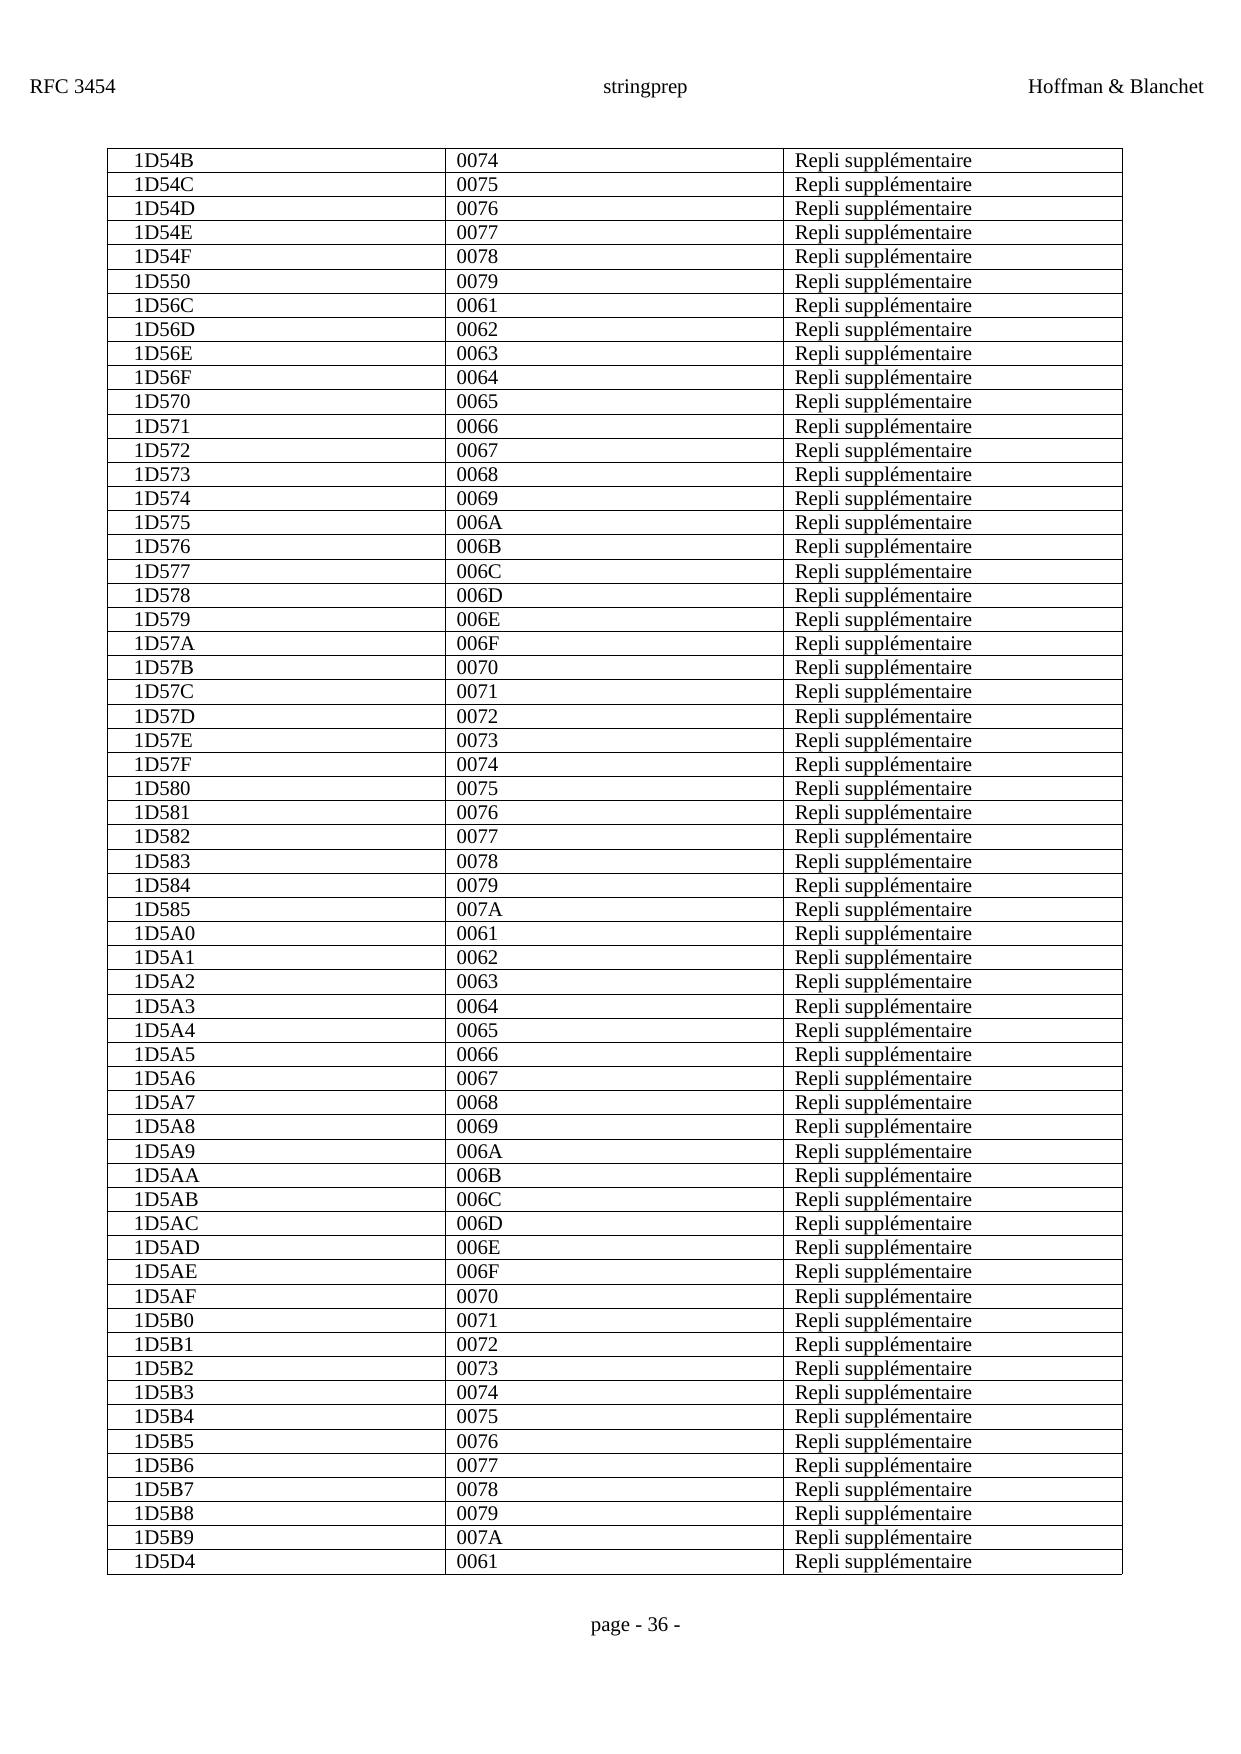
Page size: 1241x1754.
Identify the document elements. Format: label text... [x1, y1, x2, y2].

table_cell 006C [446, 1188, 783, 1211]
table_cell Repli supplémentaire [784, 1188, 1122, 1211]
table_cell 0074 [446, 753, 783, 776]
table_cell 1D576 [108, 535, 445, 558]
table_cell Repli supplémentaire [784, 1236, 1122, 1259]
table_cell 1D571 [108, 415, 445, 438]
table_cell Repli supplémentaire [784, 1526, 1122, 1549]
table_cell 0064 [446, 366, 783, 389]
table_cell 1D570 [108, 390, 445, 413]
table_cell Repli supplémentaire [784, 898, 1122, 921]
table_cell 1D57F [108, 753, 445, 776]
table_cell Repli supplémentaire [784, 1357, 1122, 1380]
table_cell 1D5AF [108, 1285, 445, 1308]
table_cell 1D5A6 [108, 1067, 445, 1090]
table_cell 1D5B1 [108, 1333, 445, 1356]
table_cell 0061 [446, 922, 783, 945]
table_cell 1D56D [108, 318, 445, 341]
table_cell Repli supplémentaire [784, 294, 1122, 317]
table_cell Repli supplémentaire [784, 584, 1122, 607]
table_cell 0070 [446, 656, 783, 679]
table_cell 0077 [446, 221, 783, 244]
table_cell 0079 [446, 270, 783, 293]
table_cell 1D5A7 [108, 1091, 445, 1114]
table_cell 0068 [446, 1091, 783, 1114]
table_cell Repli supplémentaire [784, 149, 1122, 172]
table_cell Repli supplémentaire [784, 1309, 1122, 1332]
table_cell 1D584 [108, 874, 445, 897]
table_cell Repli supplémentaire [784, 1091, 1122, 1114]
table_cell Repli supplémentaire [784, 801, 1122, 824]
table_cell 007A [446, 1526, 783, 1549]
table_cell Repli supplémentaire [784, 1164, 1122, 1187]
table_cell 0073 [446, 1357, 783, 1380]
table_cell Repli supplémentaire [784, 1478, 1122, 1501]
table_cell 0062 [446, 946, 783, 969]
table_cell 0070 [446, 1285, 783, 1308]
table_cell 1D580 [108, 777, 445, 800]
table_cell Repli supplémentaire [784, 1260, 1122, 1283]
table_cell 1D56E [108, 342, 445, 365]
table_cell 0063 [446, 970, 783, 993]
table_cell 0077 [446, 1454, 783, 1477]
table_cell Repli supplémentaire [784, 777, 1122, 800]
table_cell Repli supplémentaire [784, 535, 1122, 558]
table_cell Repli supplémentaire [784, 1430, 1122, 1453]
table_cell 006D [446, 584, 783, 607]
table_cell 0079 [446, 1502, 783, 1525]
table_cell 0071 [446, 1309, 783, 1332]
table_cell 0075 [446, 173, 783, 196]
table_cell 0065 [446, 390, 783, 413]
table_cell 0074 [446, 149, 783, 172]
table_cell 0061 [446, 294, 783, 317]
table_cell 1D5A9 [108, 1140, 445, 1163]
table_cell 0078 [446, 1478, 783, 1501]
table_cell Repli supplémentaire [784, 753, 1122, 776]
table_cell 1D56F [108, 366, 445, 389]
table_cell 1D5B4 [108, 1405, 445, 1428]
table_cell 1D581 [108, 801, 445, 824]
table_cell Repli supplémentaire [784, 415, 1122, 438]
table_cell 0063 [446, 342, 783, 365]
table_cell 1D54E [108, 221, 445, 244]
table_cell 0075 [446, 777, 783, 800]
table_cell 0067 [446, 1067, 783, 1090]
table_cell Repli supplémentaire [784, 342, 1122, 365]
table_cell Repli supplémentaire [784, 173, 1122, 196]
table_cell 0065 [446, 1019, 783, 1042]
table_cell Repli supplémentaire [784, 1067, 1122, 1090]
table_cell 1D577 [108, 560, 445, 583]
table_cell Repli supplémentaire [784, 874, 1122, 897]
table_cell 0076 [446, 801, 783, 824]
table_cell Repli supplémentaire [784, 366, 1122, 389]
table_cell 006D [446, 1212, 783, 1235]
table_cell Repli supplémentaire [784, 439, 1122, 462]
table_cell Repli supplémentaire [784, 850, 1122, 873]
table_cell Repli supplémentaire [784, 1454, 1122, 1477]
table_cell 0078 [446, 245, 783, 268]
table_cell Repli supplémentaire [784, 1381, 1122, 1404]
table_cell Repli supplémentaire [784, 1019, 1122, 1042]
table_cell 1D5B0 [108, 1309, 445, 1332]
table_cell 1D574 [108, 487, 445, 510]
table_cell 006A [446, 511, 783, 534]
table_cell Repli supplémentaire [784, 1502, 1122, 1525]
table_cell 1D5D4 [108, 1550, 445, 1573]
table_cell 1D583 [108, 850, 445, 873]
table_cell 0076 [446, 197, 783, 220]
table_cell 1D57A [108, 632, 445, 655]
table_cell 0068 [446, 463, 783, 486]
table_cell 1D5B2 [108, 1357, 445, 1380]
table_cell 1D57E [108, 729, 445, 752]
table_cell 006C [446, 560, 783, 583]
table_cell 1D5AB [108, 1188, 445, 1211]
table_cell 006A [446, 1140, 783, 1163]
table_cell 1D572 [108, 439, 445, 462]
table_cell 1D5AA [108, 1164, 445, 1187]
table_cell Repli supplémentaire [784, 318, 1122, 341]
table_cell 1D5AE [108, 1260, 445, 1283]
table_cell Repli supplémentaire [784, 270, 1122, 293]
table_cell Repli supplémentaire [784, 825, 1122, 848]
table_cell 0069 [446, 487, 783, 510]
table_cell Repli supplémentaire [784, 1550, 1122, 1573]
table_cell 1D57B [108, 656, 445, 679]
table_cell Repli supplémentaire [784, 632, 1122, 655]
table_cell 1D575 [108, 511, 445, 534]
table_cell 0079 [446, 874, 783, 897]
table_cell 006F [446, 632, 783, 655]
table_cell 1D573 [108, 463, 445, 486]
table_cell 0073 [446, 729, 783, 752]
table_cell 006F [446, 1260, 783, 1283]
table_cell 1D5B8 [108, 1502, 445, 1525]
table_cell 0077 [446, 825, 783, 848]
table_cell Repli supplémentaire [784, 946, 1122, 969]
table_cell 1D5A4 [108, 1019, 445, 1042]
table_cell 007A [446, 898, 783, 921]
table_cell 1D5B9 [108, 1526, 445, 1549]
table_cell 0071 [446, 680, 783, 703]
table_cell Repli supplémentaire [784, 1285, 1122, 1308]
table_cell Repli supplémentaire [784, 680, 1122, 703]
table_cell 0062 [446, 318, 783, 341]
table_cell 1D5B3 [108, 1381, 445, 1404]
table_cell 1D54F [108, 245, 445, 268]
table_cell 0076 [446, 1430, 783, 1453]
table_cell 1D5A5 [108, 1043, 445, 1066]
table_cell Repli supplémentaire [784, 922, 1122, 945]
table_cell 1D5A1 [108, 946, 445, 969]
table_cell 0074 [446, 1381, 783, 1404]
table_cell 1D582 [108, 825, 445, 848]
table_cell 1D585 [108, 898, 445, 921]
table_cell 0075 [446, 1405, 783, 1428]
table_cell 0069 [446, 1115, 783, 1138]
table_cell 1D54D [108, 197, 445, 220]
table_cell 006B [446, 535, 783, 558]
table_cell Repli supplémentaire [784, 245, 1122, 268]
table_cell 0066 [446, 415, 783, 438]
table_cell 1D579 [108, 608, 445, 631]
table_cell 1D5AD [108, 1236, 445, 1259]
table_cell Repli supplémentaire [784, 705, 1122, 728]
table_cell Repli supplémentaire [784, 995, 1122, 1018]
table_cell 1D56C [108, 294, 445, 317]
table_cell 006E [446, 608, 783, 631]
table_cell Repli supplémentaire [784, 463, 1122, 486]
table_cell 0078 [446, 850, 783, 873]
table_cell 006B [446, 1164, 783, 1187]
table_cell 0067 [446, 439, 783, 462]
table_cell 0064 [446, 995, 783, 1018]
table_cell Repli supplémentaire [784, 487, 1122, 510]
table_cell 1D5A8 [108, 1115, 445, 1138]
table_cell 1D57D [108, 705, 445, 728]
table_cell Repli supplémentaire [784, 390, 1122, 413]
table_cell Repli supplémentaire [784, 656, 1122, 679]
table_cell Repli supplémentaire [784, 970, 1122, 993]
table_cell 1D5B5 [108, 1430, 445, 1453]
table_cell 0066 [446, 1043, 783, 1066]
table_cell Repli supplémentaire [784, 1115, 1122, 1138]
table_cell Repli supplémentaire [784, 221, 1122, 244]
table_cell 1D57C [108, 680, 445, 703]
table_cell Repli supplémentaire [784, 1140, 1122, 1163]
table_cell 0061 [446, 1550, 783, 1573]
table_cell 1D5A2 [108, 970, 445, 993]
table_cell Repli supplémentaire [784, 511, 1122, 534]
table_cell 1D54C [108, 173, 445, 196]
table_cell Repli supplémentaire [784, 1043, 1122, 1066]
table_cell 1D550 [108, 270, 445, 293]
table_cell 1D5B7 [108, 1478, 445, 1501]
table_cell 1D54B [108, 149, 445, 172]
table_cell 1D5A3 [108, 995, 445, 1018]
table_cell Repli supplémentaire [784, 1333, 1122, 1356]
table_cell Repli supplémentaire [784, 1212, 1122, 1235]
table_cell Repli supplémentaire [784, 729, 1122, 752]
table_cell 1D5AC [108, 1212, 445, 1235]
table_cell 1D5A0 [108, 922, 445, 945]
table_cell Repli supplémentaire [784, 1405, 1122, 1428]
table_cell 0072 [446, 1333, 783, 1356]
table_cell 0072 [446, 705, 783, 728]
table_cell 006E [446, 1236, 783, 1259]
table_cell Repli supplémentaire [784, 197, 1122, 220]
table_cell Repli supplémentaire [784, 608, 1122, 631]
table_cell 1D5B6 [108, 1454, 445, 1477]
table_cell 1D578 [108, 584, 445, 607]
table_cell Repli supplémentaire [784, 560, 1122, 583]
